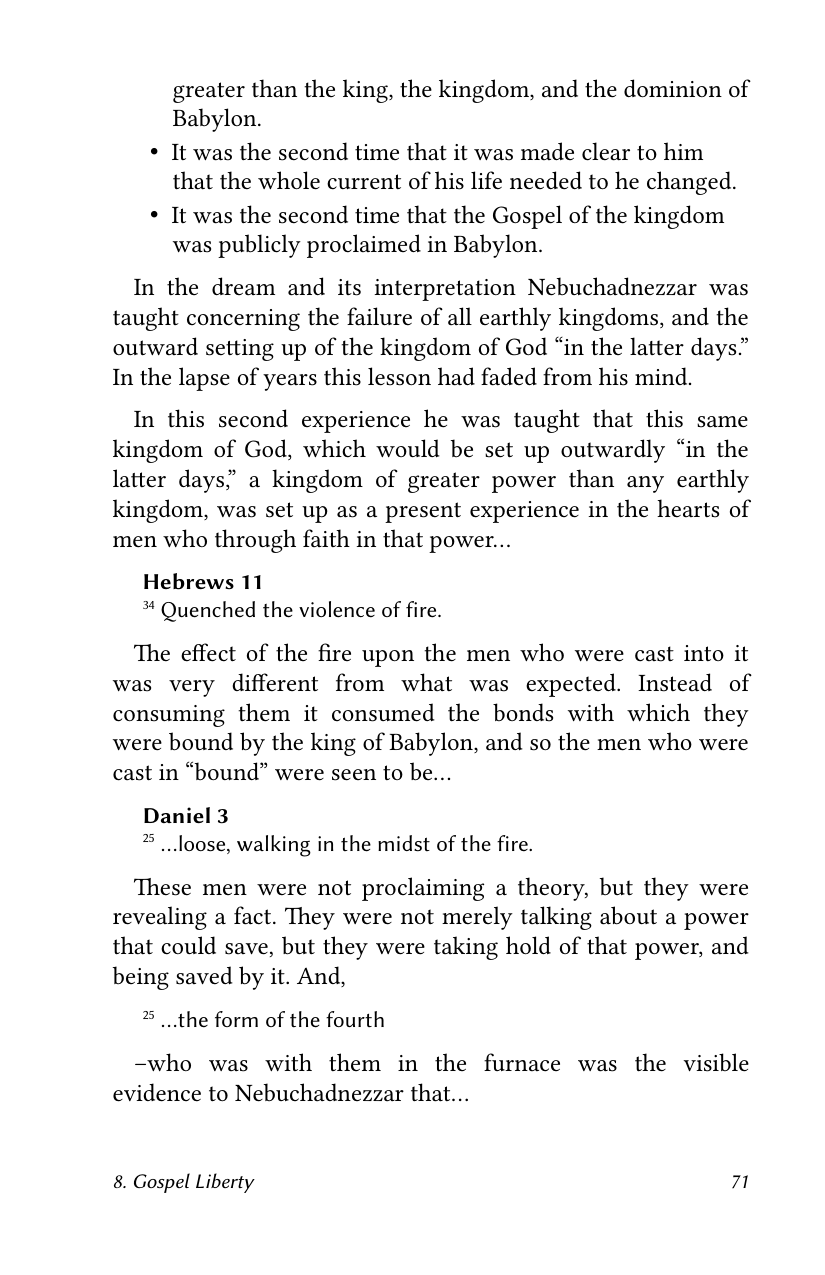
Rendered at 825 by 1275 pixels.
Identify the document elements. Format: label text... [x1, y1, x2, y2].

text The effect of the fire upon the men who were cast into it was very different from what was expected. Instead of consuming them it consumed the bonds with which they were bound by the king of Babylon, and so the men who were cast in “bound” were seen to be… [112, 639, 750, 787]
text 25 ...the form of the fourth [142, 1007, 720, 1033]
text These men were not proclaiming a theory, but they were revealing a fact. They were not merely talking about a power that could save, but they were taking hold of that power, and being saved by it. And, [112, 872, 750, 991]
list It was the second time that it was made clear to him that the whole current of his life needed to he changed. [150, 138, 750, 195]
list It was the second time that the Gospel of the kingdom was publicly proclaimed in Babylon. [150, 201, 750, 258]
text In this second experience he was taught that this same kingdom of God, which would be set up outwardly “in the latter days,” a kingdom of greater power than any earthly kingdom, was set up as a present experience in the hearts of men who through faith in that power… [112, 405, 750, 553]
text –who was with them in the furnace was the visible evidence to Nebuchadnezzar that… [112, 1049, 750, 1107]
text 34 Quenched the violence of fire. [142, 597, 720, 623]
text Daniel 3 [142, 803, 750, 829]
text Hebrews 11 [142, 569, 750, 596]
text In the dream and its interpretation Nebuchadnezzar was taught concerning the failure of all earthly kingdoms, and the outward setting up of the kingdom of God “in the latter days.” In the lapse of years this lesson had faded from his mind. [112, 273, 750, 392]
list greater than the king, the kingdom, and the dominion of Babylon. [150, 75, 750, 132]
text 25 ...loose, walking in the midst of the fire. [142, 831, 720, 857]
